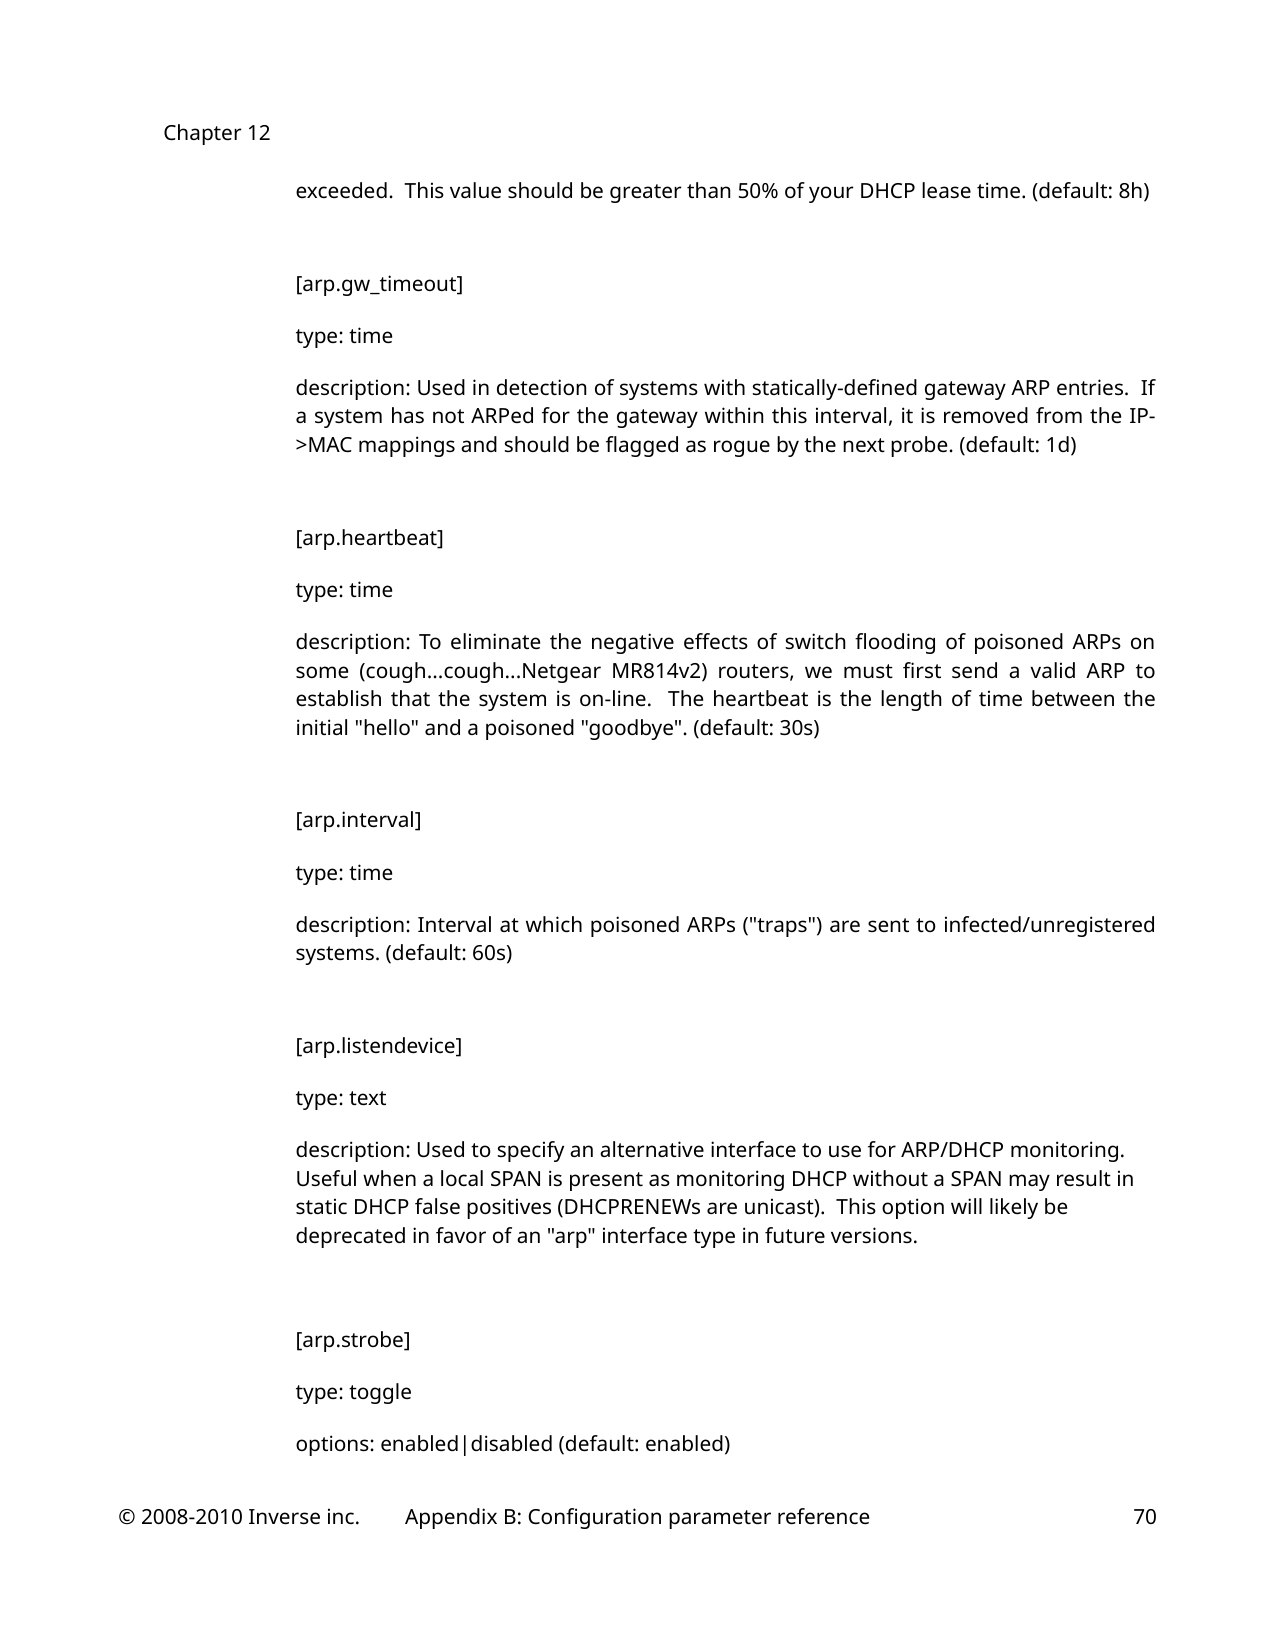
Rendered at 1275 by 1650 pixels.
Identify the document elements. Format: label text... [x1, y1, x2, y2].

text options: enabled|disabled (default: enabled) [295, 1429, 1157, 1457]
text type: time [295, 321, 1157, 349]
text description: Used in detection of systems with statically-defined gateway ARP entries. If a system has not ARPed for the gateway within this interval, it is removed from the IP->MAC mappings and should be flagged as rogue by the next probe. (default: 1d) [295, 373, 1157, 458]
text type: text [295, 1083, 1157, 1112]
text [arp.interval] [295, 806, 1157, 834]
text [arp.heartbeat] [295, 523, 1157, 552]
text [arp.strobe] [295, 1325, 1157, 1353]
text [arp.listendevice] [295, 1031, 1157, 1060]
text description: Interval at which poisoned ARPs ("traps") are sent to infected/unregistered systems. (default: 60s) [295, 910, 1157, 967]
text description: To eliminate the negative effects of switch flooding of poisoned ARPs on some (cough...cough...Netgear MR814v2) routers, we must first send a valid ARP to establish that the system is on-line. The heartbeat is the length of time between the initial "hello" and a poisoned "goodbye". (default: 30s) [295, 627, 1157, 741]
text [arp.gw_timeout] [295, 269, 1157, 297]
text type: time [295, 575, 1157, 604]
text description: Used to specify an alternative interface to use for ARP/DHCP monitoring. Useful when a local SPAN is present as monitoring DHCP without a SPAN may result in static DHCP false positives (DHCPRENEWs are unicast). This option will likely be deprecated in favor of an "arp" interface type in future versions. [295, 1135, 1157, 1249]
text type: time [295, 858, 1157, 886]
text exceeded. This value should be greater than 50% of your DHCP lease time. (default: 8h) [295, 176, 1157, 204]
text type: toggle [295, 1377, 1157, 1405]
